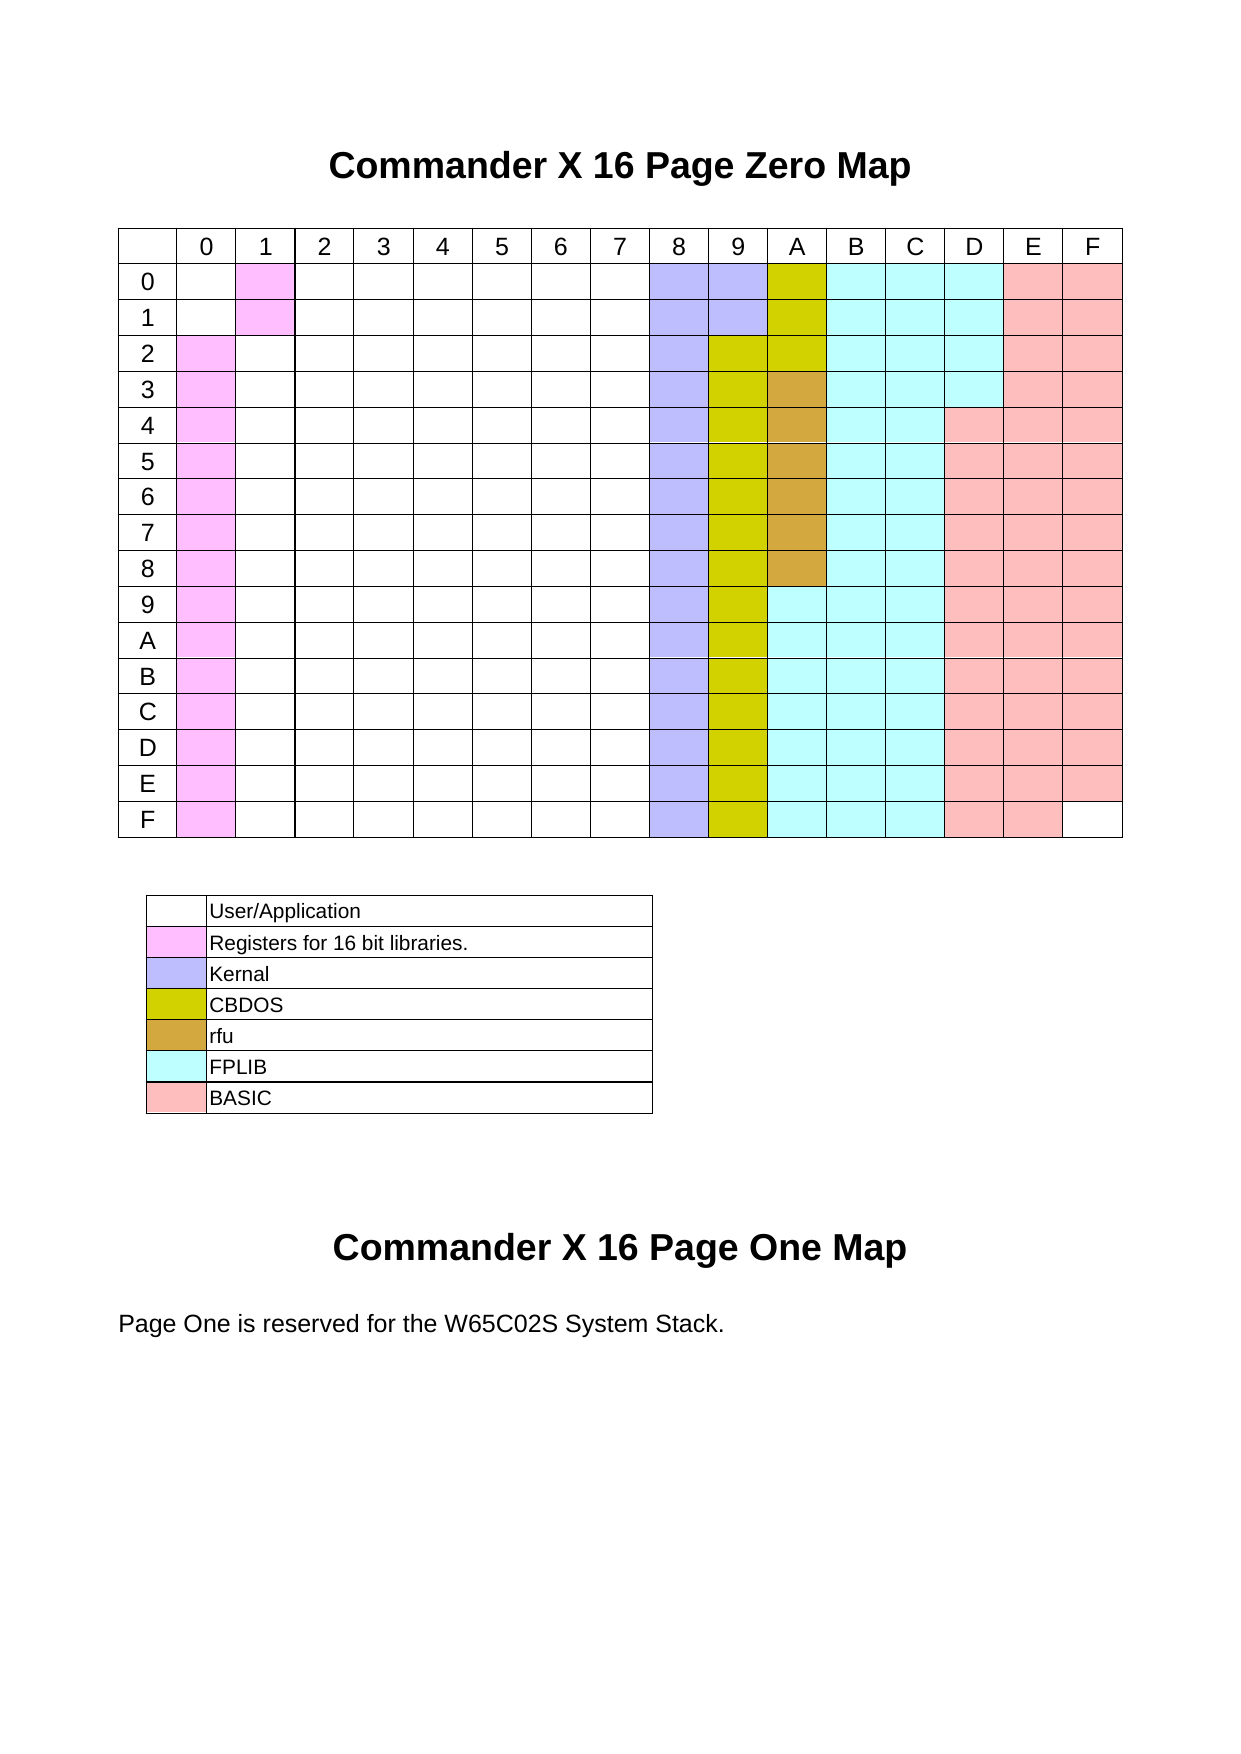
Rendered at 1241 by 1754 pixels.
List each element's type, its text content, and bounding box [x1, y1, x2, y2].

table_cell [236, 766, 294, 801]
table_cell [473, 300, 531, 335]
table_cell [827, 515, 885, 550]
table_cell [768, 515, 826, 550]
table_header 0 [177, 229, 235, 263]
table_cell [236, 587, 294, 622]
table_cell [414, 336, 472, 371]
table_cell [1004, 408, 1062, 442]
table_cell [768, 408, 826, 442]
table_header C [886, 229, 944, 263]
table_header E [1004, 229, 1062, 263]
table_cell [709, 623, 767, 657]
table_cell [532, 659, 590, 693]
table_cell [532, 408, 590, 442]
table_cell [945, 444, 1003, 478]
table_cell [591, 623, 649, 657]
table_cell [1063, 730, 1122, 765]
table_cell [354, 766, 413, 801]
table_cell [591, 264, 649, 299]
table_cell [147, 927, 206, 957]
table_cell [650, 336, 708, 371]
table_cell [473, 479, 531, 514]
table_cell [296, 730, 353, 765]
table_cell [532, 587, 590, 622]
table_cell [709, 444, 767, 478]
table_cell [709, 694, 767, 729]
table_cell [709, 659, 767, 693]
table_cell [1063, 372, 1122, 407]
table_cell [768, 372, 826, 407]
table_cell [709, 551, 767, 586]
table_cell [591, 587, 649, 622]
table_cell [532, 336, 590, 371]
table_cell [827, 479, 885, 514]
table_cell [650, 766, 708, 801]
table_cell [945, 694, 1003, 729]
table_cell [1004, 623, 1062, 657]
table_cell [177, 300, 235, 335]
table_cell [177, 444, 235, 478]
table_cell [650, 623, 708, 657]
table_header A [768, 229, 826, 263]
table_cell [1063, 766, 1122, 801]
table_cell [1063, 694, 1122, 729]
table_cell [827, 694, 885, 729]
table_cell [591, 300, 649, 335]
table_cell [236, 694, 294, 729]
table_cell [177, 515, 235, 550]
table_cell [945, 766, 1003, 801]
table_cell [532, 300, 590, 335]
table_cell [650, 587, 708, 622]
table_cell [296, 300, 353, 335]
table_cell [473, 515, 531, 550]
table_cell [827, 336, 885, 371]
table_cell [532, 515, 590, 550]
table_cell [1004, 730, 1062, 765]
table_cell [768, 694, 826, 729]
table_cell [827, 264, 885, 299]
table_cell [296, 479, 353, 514]
table_cell 0 [119, 264, 176, 299]
table_cell [473, 694, 531, 729]
table_cell [177, 587, 235, 622]
table_cell [236, 444, 294, 478]
table_cell [709, 730, 767, 765]
table_cell rfu [207, 1020, 652, 1050]
table_cell [1004, 659, 1062, 693]
table_cell [945, 659, 1003, 693]
table_cell [354, 587, 413, 622]
table_cell 3 [119, 372, 176, 407]
table_cell [768, 802, 826, 837]
table_header 6 [532, 229, 590, 263]
table_cell [1063, 479, 1122, 514]
table_cell [473, 766, 531, 801]
table_header 8 [650, 229, 708, 263]
table_cell [650, 408, 708, 442]
table_cell 2 [119, 336, 176, 371]
table_cell [886, 587, 944, 622]
table_cell [650, 515, 708, 550]
table_cell [827, 587, 885, 622]
table_header 2 [296, 229, 353, 263]
table_cell [827, 730, 885, 765]
text Page One is reserved for the W65C02S System Stack. [118, 1309, 1122, 1338]
table_cell [532, 730, 590, 765]
table_header [147, 896, 206, 926]
table_cell [886, 444, 944, 478]
table_cell [768, 659, 826, 693]
table_cell [1004, 300, 1062, 335]
table_header 7 [591, 229, 649, 263]
table_header [119, 229, 176, 263]
table_cell [1063, 264, 1122, 299]
table_cell [768, 336, 826, 371]
table_cell [177, 623, 235, 657]
table_cell FPLIB [207, 1051, 652, 1081]
table_cell [473, 659, 531, 693]
table_cell [236, 623, 294, 657]
table_cell [354, 444, 413, 478]
table_cell [532, 802, 590, 837]
table_cell [236, 515, 294, 550]
table_cell [886, 766, 944, 801]
table_cell [236, 659, 294, 693]
table_cell [236, 336, 294, 371]
table_cell [827, 372, 885, 407]
table_cell [532, 264, 590, 299]
table_cell [886, 551, 944, 586]
table_cell [768, 300, 826, 335]
table_cell [591, 802, 649, 837]
table_cell CBDOS [207, 989, 652, 1019]
table_cell 7 [119, 515, 176, 550]
table_cell [650, 659, 708, 693]
table_cell C [119, 694, 176, 729]
table_cell [296, 264, 353, 299]
table_cell [591, 372, 649, 407]
table_cell [886, 264, 944, 299]
table_header 4 [414, 229, 472, 263]
table_cell [473, 408, 531, 442]
title Commander X 16 Page One Map [118, 1225, 1122, 1268]
table_cell [354, 336, 413, 371]
table_cell [354, 694, 413, 729]
table_cell [354, 408, 413, 442]
table_cell F [119, 802, 176, 837]
table_cell [1004, 694, 1062, 729]
table_cell [354, 515, 413, 550]
table_cell [768, 766, 826, 801]
table_cell [414, 300, 472, 335]
table_cell [591, 444, 649, 478]
title Commander X 16 Page Zero Map [118, 143, 1122, 186]
table_cell [650, 372, 708, 407]
table_cell [1063, 551, 1122, 586]
table_cell [591, 408, 649, 442]
table_cell [1004, 336, 1062, 371]
table_cell [414, 730, 472, 765]
table_cell [177, 408, 235, 442]
table_cell [886, 515, 944, 550]
table_cell [473, 587, 531, 622]
table_cell [650, 479, 708, 514]
table_cell [473, 730, 531, 765]
table_cell [591, 479, 649, 514]
table_cell [354, 300, 413, 335]
table_cell 1 [119, 300, 176, 335]
table_cell [709, 408, 767, 442]
table_cell [296, 408, 353, 442]
table_cell [177, 336, 235, 371]
table_cell [709, 587, 767, 622]
table_cell [886, 802, 944, 837]
table_cell [1004, 372, 1062, 407]
table_cell [473, 336, 531, 371]
table_cell [591, 659, 649, 693]
table_cell [1063, 802, 1122, 837]
table_header B [827, 229, 885, 263]
table_cell [414, 766, 472, 801]
table_cell [591, 766, 649, 801]
table_cell [414, 623, 472, 657]
table_cell [147, 989, 206, 1019]
table_cell [473, 551, 531, 586]
table_cell [945, 300, 1003, 335]
table_cell [473, 372, 531, 407]
table_cell [473, 264, 531, 299]
table_cell B [119, 659, 176, 693]
table_cell [296, 551, 353, 586]
table_cell [532, 766, 590, 801]
table_cell [886, 623, 944, 657]
table_header 3 [354, 229, 413, 263]
table_cell [768, 444, 826, 478]
table_cell [768, 479, 826, 514]
table_cell [414, 551, 472, 586]
table_cell D [119, 730, 176, 765]
table_cell [354, 659, 413, 693]
table_cell [709, 802, 767, 837]
table_cell [1063, 336, 1122, 371]
table_cell [414, 802, 472, 837]
table_cell [827, 623, 885, 657]
table_cell [1004, 766, 1062, 801]
table_cell 9 [119, 587, 176, 622]
table_cell [532, 623, 590, 657]
table_cell [147, 1051, 206, 1081]
table_cell [591, 336, 649, 371]
table_cell [236, 408, 294, 442]
table_cell [709, 300, 767, 335]
table_cell [532, 372, 590, 407]
table_cell [886, 659, 944, 693]
table_cell Kernal [207, 958, 652, 988]
table_cell [768, 587, 826, 622]
table_cell [886, 694, 944, 729]
table_cell [886, 300, 944, 335]
table_cell A [119, 623, 176, 657]
table_cell [1004, 264, 1062, 299]
table_cell [650, 264, 708, 299]
table_cell [827, 802, 885, 837]
table_cell [591, 694, 649, 729]
table_cell [236, 730, 294, 765]
table_cell [354, 372, 413, 407]
table_cell 8 [119, 551, 176, 586]
table_cell [768, 551, 826, 586]
table_cell [473, 802, 531, 837]
table_cell [177, 802, 235, 837]
table_cell [473, 623, 531, 657]
table_cell [650, 551, 708, 586]
table_cell [236, 551, 294, 586]
table_cell [414, 694, 472, 729]
table_cell [945, 551, 1003, 586]
table_cell [1063, 444, 1122, 478]
table_cell [945, 372, 1003, 407]
table_cell [354, 264, 413, 299]
table_header User/Application [207, 896, 652, 926]
table_cell [1063, 659, 1122, 693]
table_cell [650, 444, 708, 478]
table_cell BASIC [207, 1083, 652, 1112]
table_cell [709, 766, 767, 801]
table_cell [709, 479, 767, 514]
table_cell [1004, 802, 1062, 837]
table_cell [827, 444, 885, 478]
table_cell [296, 659, 353, 693]
table_cell [827, 659, 885, 693]
table_cell [354, 730, 413, 765]
table_cell [591, 551, 649, 586]
table_cell [414, 444, 472, 478]
table_cell [296, 802, 353, 837]
table_cell [886, 408, 944, 442]
table_cell [414, 264, 472, 299]
table_cell [236, 479, 294, 514]
table_cell Registers for 16 bit libraries. [207, 927, 652, 957]
table_cell 4 [119, 408, 176, 442]
table_cell [414, 587, 472, 622]
table_cell [827, 766, 885, 801]
table_cell [650, 300, 708, 335]
table_cell [827, 551, 885, 586]
table_header 9 [709, 229, 767, 263]
table_cell [532, 694, 590, 729]
table_header 5 [473, 229, 531, 263]
table_cell [296, 623, 353, 657]
table_cell [709, 264, 767, 299]
table_cell [354, 479, 413, 514]
table_cell [1004, 444, 1062, 478]
table_cell [1004, 479, 1062, 514]
table_cell [532, 444, 590, 478]
table_cell [177, 730, 235, 765]
table_cell [1004, 587, 1062, 622]
table_cell [1063, 515, 1122, 550]
table_cell 6 [119, 479, 176, 514]
table_cell [296, 587, 353, 622]
table_cell [177, 479, 235, 514]
table_cell [827, 300, 885, 335]
table_cell [945, 408, 1003, 442]
table_cell [768, 264, 826, 299]
table_cell [886, 479, 944, 514]
table_cell [414, 408, 472, 442]
table_cell [147, 1020, 206, 1050]
table_cell [296, 694, 353, 729]
table_cell [296, 766, 353, 801]
table_cell [1063, 587, 1122, 622]
table_cell [532, 551, 590, 586]
table_cell [1063, 623, 1122, 657]
table_cell [354, 623, 413, 657]
table_cell [236, 264, 294, 299]
table_cell [886, 730, 944, 765]
table_cell [236, 372, 294, 407]
table_cell [147, 1083, 206, 1112]
table_cell [1063, 408, 1122, 442]
table_cell [945, 730, 1003, 765]
table_cell [532, 479, 590, 514]
table_cell [177, 551, 235, 586]
table_cell [945, 515, 1003, 550]
table_cell [1004, 551, 1062, 586]
table_cell [709, 336, 767, 371]
table_cell [296, 444, 353, 478]
table_cell [414, 372, 472, 407]
table_cell [768, 623, 826, 657]
table_cell [177, 766, 235, 801]
table_cell [473, 444, 531, 478]
table_cell [945, 802, 1003, 837]
table_cell [886, 336, 944, 371]
table_cell [177, 264, 235, 299]
table_cell [354, 551, 413, 586]
table_cell [177, 372, 235, 407]
table_cell [296, 336, 353, 371]
table_cell [650, 694, 708, 729]
table_cell [591, 515, 649, 550]
table_cell [650, 730, 708, 765]
table_cell [236, 802, 294, 837]
table_cell [709, 515, 767, 550]
table_cell [414, 659, 472, 693]
table_cell E [119, 766, 176, 801]
table_cell [709, 372, 767, 407]
table_cell [354, 802, 413, 837]
table_cell 5 [119, 444, 176, 478]
table_cell [827, 408, 885, 442]
table_cell [886, 372, 944, 407]
table_cell [768, 730, 826, 765]
table_cell [414, 479, 472, 514]
table_header F [1063, 229, 1122, 263]
table_cell [591, 730, 649, 765]
table_cell [945, 587, 1003, 622]
table_cell [236, 300, 294, 335]
table_cell [177, 659, 235, 693]
table_cell [650, 802, 708, 837]
table_cell [177, 694, 235, 729]
table_cell [1063, 300, 1122, 335]
table_cell [296, 515, 353, 550]
table_cell [945, 623, 1003, 657]
table_header 1 [236, 229, 294, 263]
table_cell [296, 372, 353, 407]
table_header D [945, 229, 1003, 263]
table_cell [147, 958, 206, 988]
table_cell [945, 336, 1003, 371]
table_cell [1004, 515, 1062, 550]
table_cell [945, 479, 1003, 514]
table_cell [414, 515, 472, 550]
table_cell [945, 264, 1003, 299]
